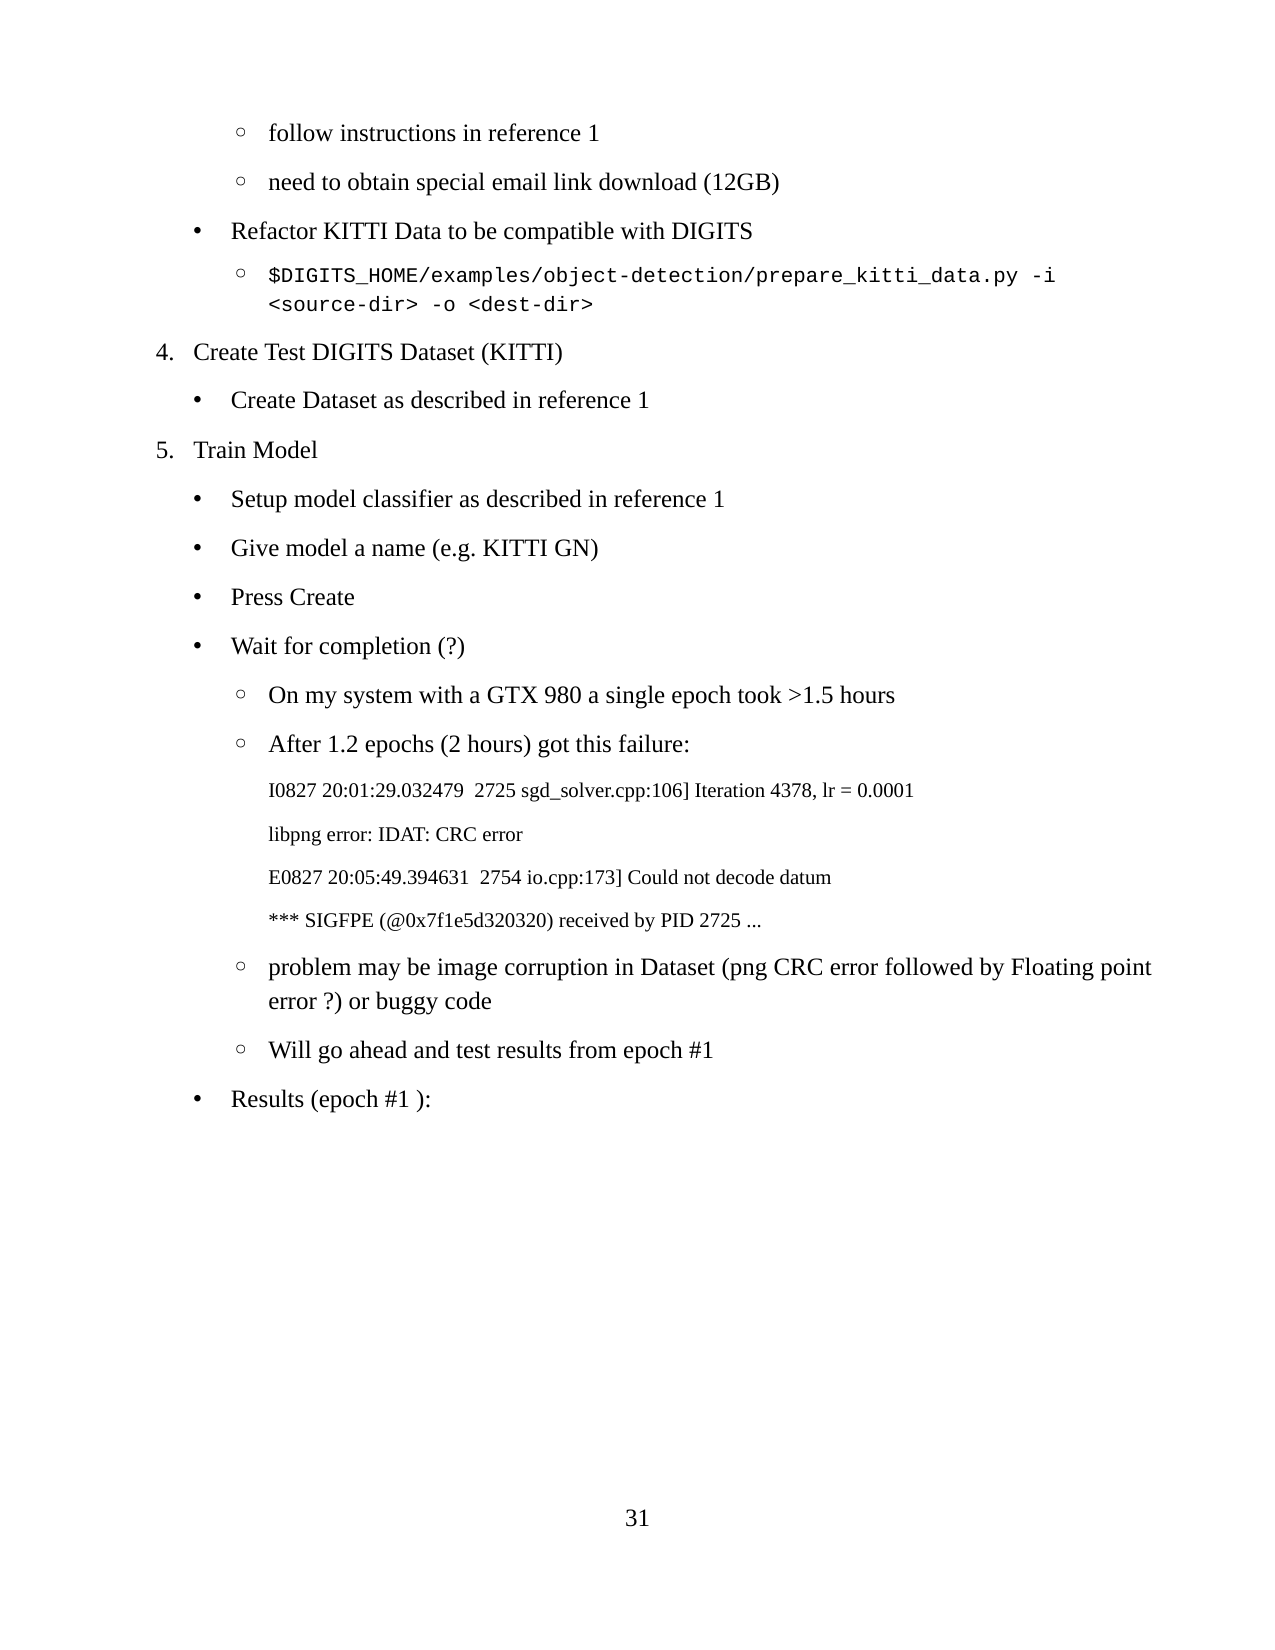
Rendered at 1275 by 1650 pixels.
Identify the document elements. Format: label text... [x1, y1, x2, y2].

list Create Dataset as described in reference 1 [193, 386, 1157, 414]
list Wait for completion (?) [193, 631, 1157, 660]
list Train Model [156, 435, 1157, 463]
list $DIGITS_HOME/examples/object-detection/prepare_kitti_data.py -i <source-dir> -o <dest-dir> [231, 265, 1157, 317]
list On my system with a GTX 980 a single epoch took >1.5 hours [231, 680, 1157, 709]
list Press Create [193, 582, 1157, 611]
text *** SIGFPE (@0x7f1e5d320320) received by PID 2725 ... [268, 908, 1157, 932]
text E0827 20:05:49.394631 2754 io.cpp:173] Could not decode datum [268, 865, 1157, 889]
list follow instructions in reference 1 [231, 118, 1157, 147]
list After 1.2 epochs (2 hours) got this failure: [231, 729, 1157, 758]
text libpng error: IDAT: CRC error [268, 822, 1157, 846]
list Results (epoch #1 ): [193, 1084, 1157, 1113]
list need to obtain special email link download (12GB) [231, 167, 1157, 196]
list Setup model classifier as described in reference 1 [193, 484, 1157, 512]
list Create Test DIGITS Dataset (KITTI) [156, 337, 1157, 365]
list Refactor KITTI Data to be compatible with DIGITS [193, 216, 1157, 245]
list problem may be image corruption in Dataset (png CRC error followed by Floating point error ?) or buggy code [231, 952, 1157, 1015]
list Give model a name (e.g. KITTI GN) [193, 533, 1157, 562]
list Will go ahead and test results from epoch #1 [231, 1035, 1157, 1064]
text I0827 20:01:29.032479 2725 sgd_solver.cpp:106] Iteration 4378, lr = 0.0001 [268, 778, 1157, 802]
